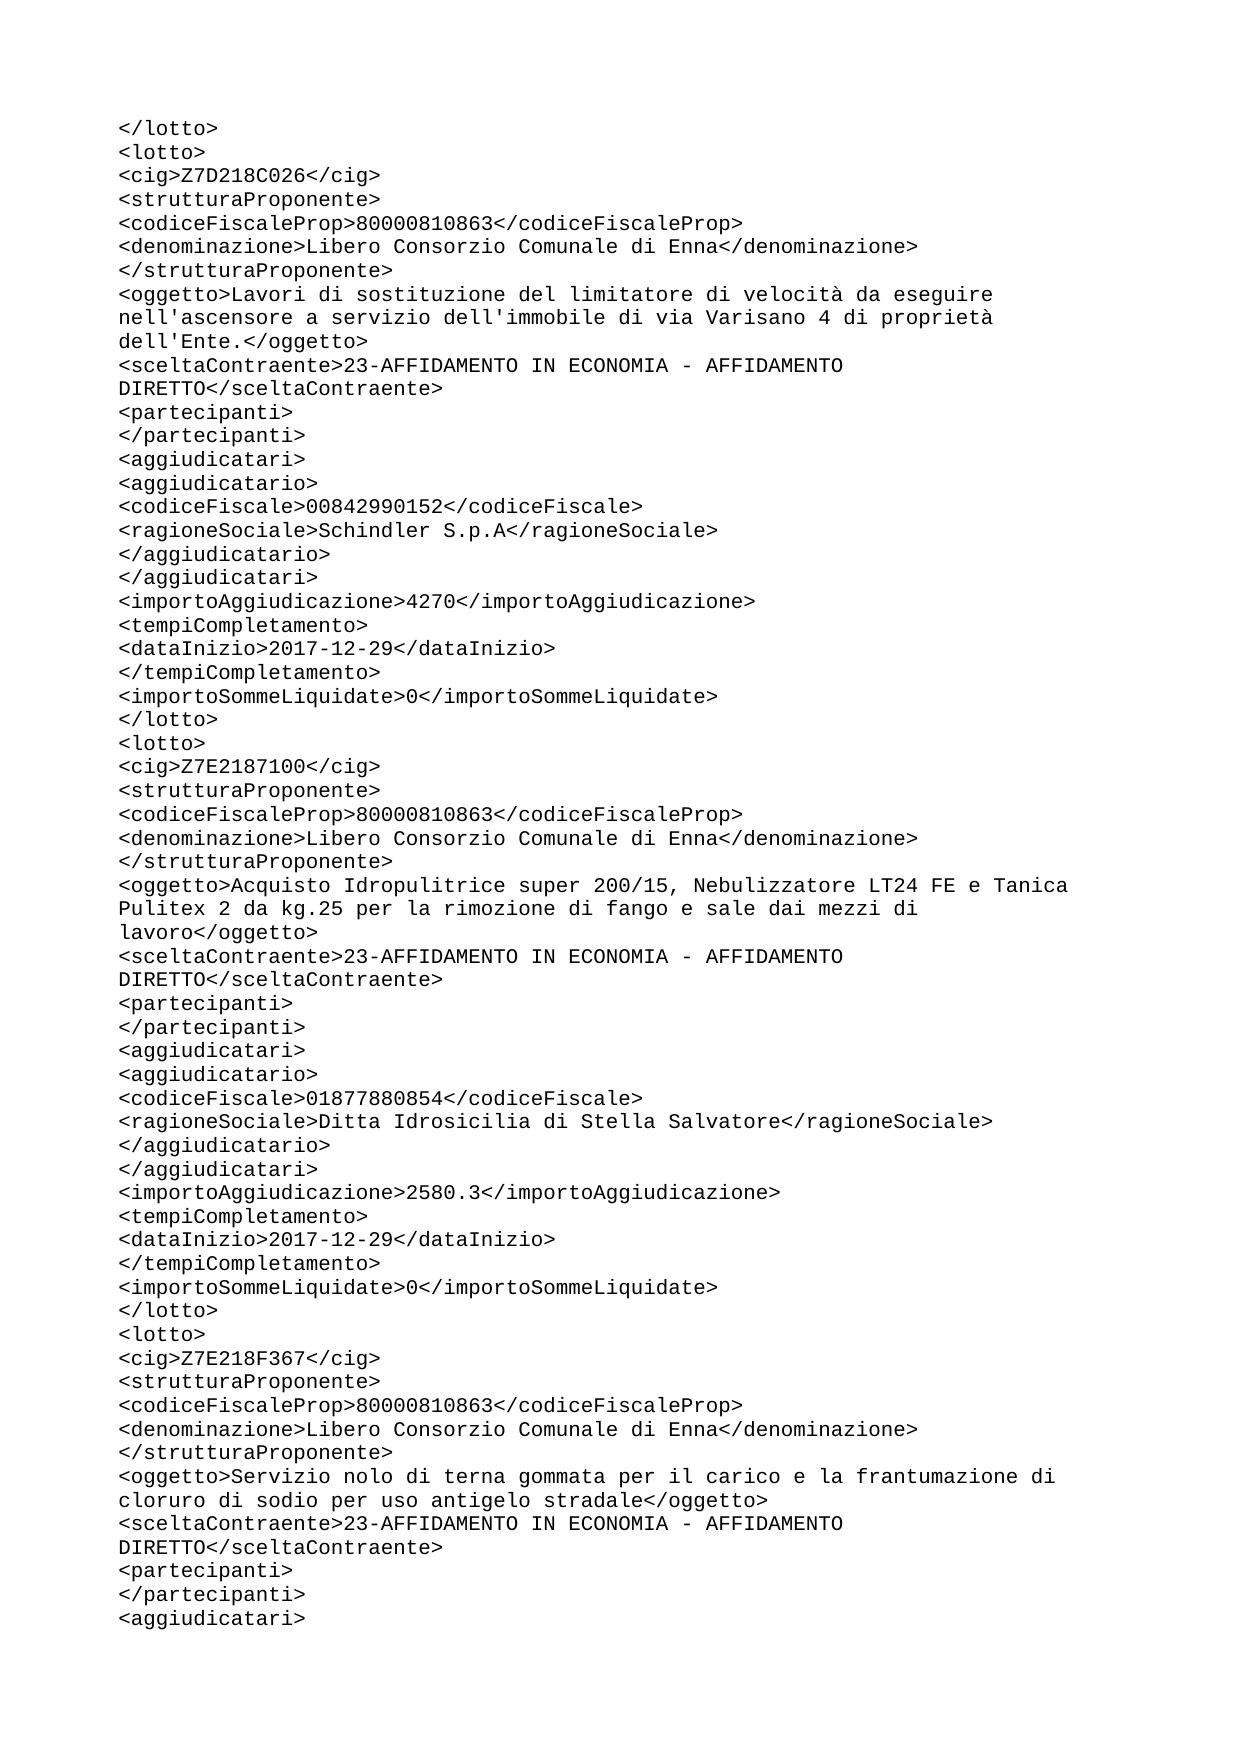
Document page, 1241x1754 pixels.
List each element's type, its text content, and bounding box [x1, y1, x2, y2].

text </aggiudicatari> [118, 1158, 1122, 1182]
text <denominazione>Libero Consorzio Comunale di Enna</denominazione> [118, 827, 1122, 851]
text <dataInizio>2017-12-29</dataInizio> [118, 1229, 1122, 1253]
text </partecipanti> [118, 1017, 1122, 1040]
text <importoAggiudicazione>2580.3</importoAggiudicazione> [118, 1182, 1122, 1206]
text </tempiCompletamento> [118, 662, 1122, 686]
text </aggiudicatario> [118, 1135, 1122, 1158]
text <strutturaProponente> [118, 780, 1122, 804]
text </lotto> [118, 709, 1122, 733]
text </lotto> [118, 118, 1122, 142]
text <aggiudicatari> [118, 1040, 1122, 1064]
text <codiceFiscaleProp>80000810863</codiceFiscaleProp> [118, 213, 1122, 236]
text <importoSommeLiquidate>0</importoSommeLiquidate> [118, 1277, 1122, 1300]
text <aggiudicatari> [118, 1608, 1122, 1631]
text <dataInizio>2017-12-29</dataInizio> [118, 638, 1122, 662]
text <importoSommeLiquidate>0</importoSommeLiquidate> [118, 686, 1122, 709]
text </tempiCompletamento> [118, 1253, 1122, 1277]
text <sceltaContraente>23-AFFIDAMENTO IN ECONOMIA - AFFIDAMENTO DIRETTO</sceltaContraente> [118, 1513, 1122, 1561]
text <oggetto>Lavori di sostituzione del limitatore di velocità da eseguire nell'ascensore a servizio dell'immobile di via Varisano 4 di proprietà dell'Ente.</oggetto> [118, 284, 1122, 354]
text <aggiudicatario> [118, 1064, 1122, 1088]
text <sceltaContraente>23-AFFIDAMENTO IN ECONOMIA - AFFIDAMENTO DIRETTO</sceltaContraente> [118, 946, 1122, 993]
text </strutturaProponente> [118, 851, 1122, 875]
text <lotto> [118, 142, 1122, 165]
text <partecipanti> [118, 402, 1122, 426]
text <oggetto>Servizio nolo di terna gommata per il carico e la frantumazione di cloruro di sodio per uso antigelo stradale</oggetto> [118, 1466, 1122, 1513]
text </strutturaProponente> [118, 1442, 1122, 1466]
text <denominazione>Libero Consorzio Comunale di Enna</denominazione> [118, 236, 1122, 260]
text <codiceFiscaleProp>80000810863</codiceFiscaleProp> [118, 804, 1122, 827]
text <codiceFiscale>01877880854</codiceFiscale> [118, 1088, 1122, 1111]
text <codiceFiscaleProp>80000810863</codiceFiscaleProp> [118, 1395, 1122, 1419]
text <cig>Z7E2187100</cig> [118, 757, 1122, 780]
text <strutturaProponente> [118, 189, 1122, 213]
text </partecipanti> [118, 1584, 1122, 1608]
text <strutturaProponente> [118, 1371, 1122, 1395]
text <importoAggiudicazione>4270</importoAggiudicazione> [118, 591, 1122, 615]
text <aggiudicatari> [118, 449, 1122, 473]
text <aggiudicatario> [118, 473, 1122, 496]
text <partecipanti> [118, 993, 1122, 1017]
text </lotto> [118, 1300, 1122, 1324]
text </partecipanti> [118, 426, 1122, 449]
text <codiceFiscale>00842990152</codiceFiscale> [118, 496, 1122, 520]
text </strutturaProponente> [118, 260, 1122, 284]
text <ragioneSociale>Ditta Idrosicilia di Stella Salvatore</ragioneSociale> [118, 1111, 1122, 1135]
text <denominazione>Libero Consorzio Comunale di Enna</denominazione> [118, 1419, 1122, 1442]
text </aggiudicatari> [118, 567, 1122, 591]
text <tempiCompletamento> [118, 1206, 1122, 1229]
text <lotto> [118, 1324, 1122, 1348]
text <ragioneSociale>Schindler S.p.A</ragioneSociale> [118, 520, 1122, 544]
text <cig>Z7D218C026</cig> [118, 165, 1122, 189]
text <cig>Z7E218F367</cig> [118, 1348, 1122, 1371]
text <tempiCompletamento> [118, 615, 1122, 638]
text </aggiudicatario> [118, 544, 1122, 567]
text <sceltaContraente>23-AFFIDAMENTO IN ECONOMIA - AFFIDAMENTO DIRETTO</sceltaContraente> [118, 354, 1122, 402]
text <lotto> [118, 733, 1122, 757]
text <partecipanti> [118, 1561, 1122, 1584]
text <oggetto>Acquisto Idropulitrice super 200/15, Nebulizzatore LT24 FE e Tanica Pulitex 2 da kg.25 per la rimozione di fango e sale dai mezzi di lavoro</oggetto> [118, 875, 1122, 946]
